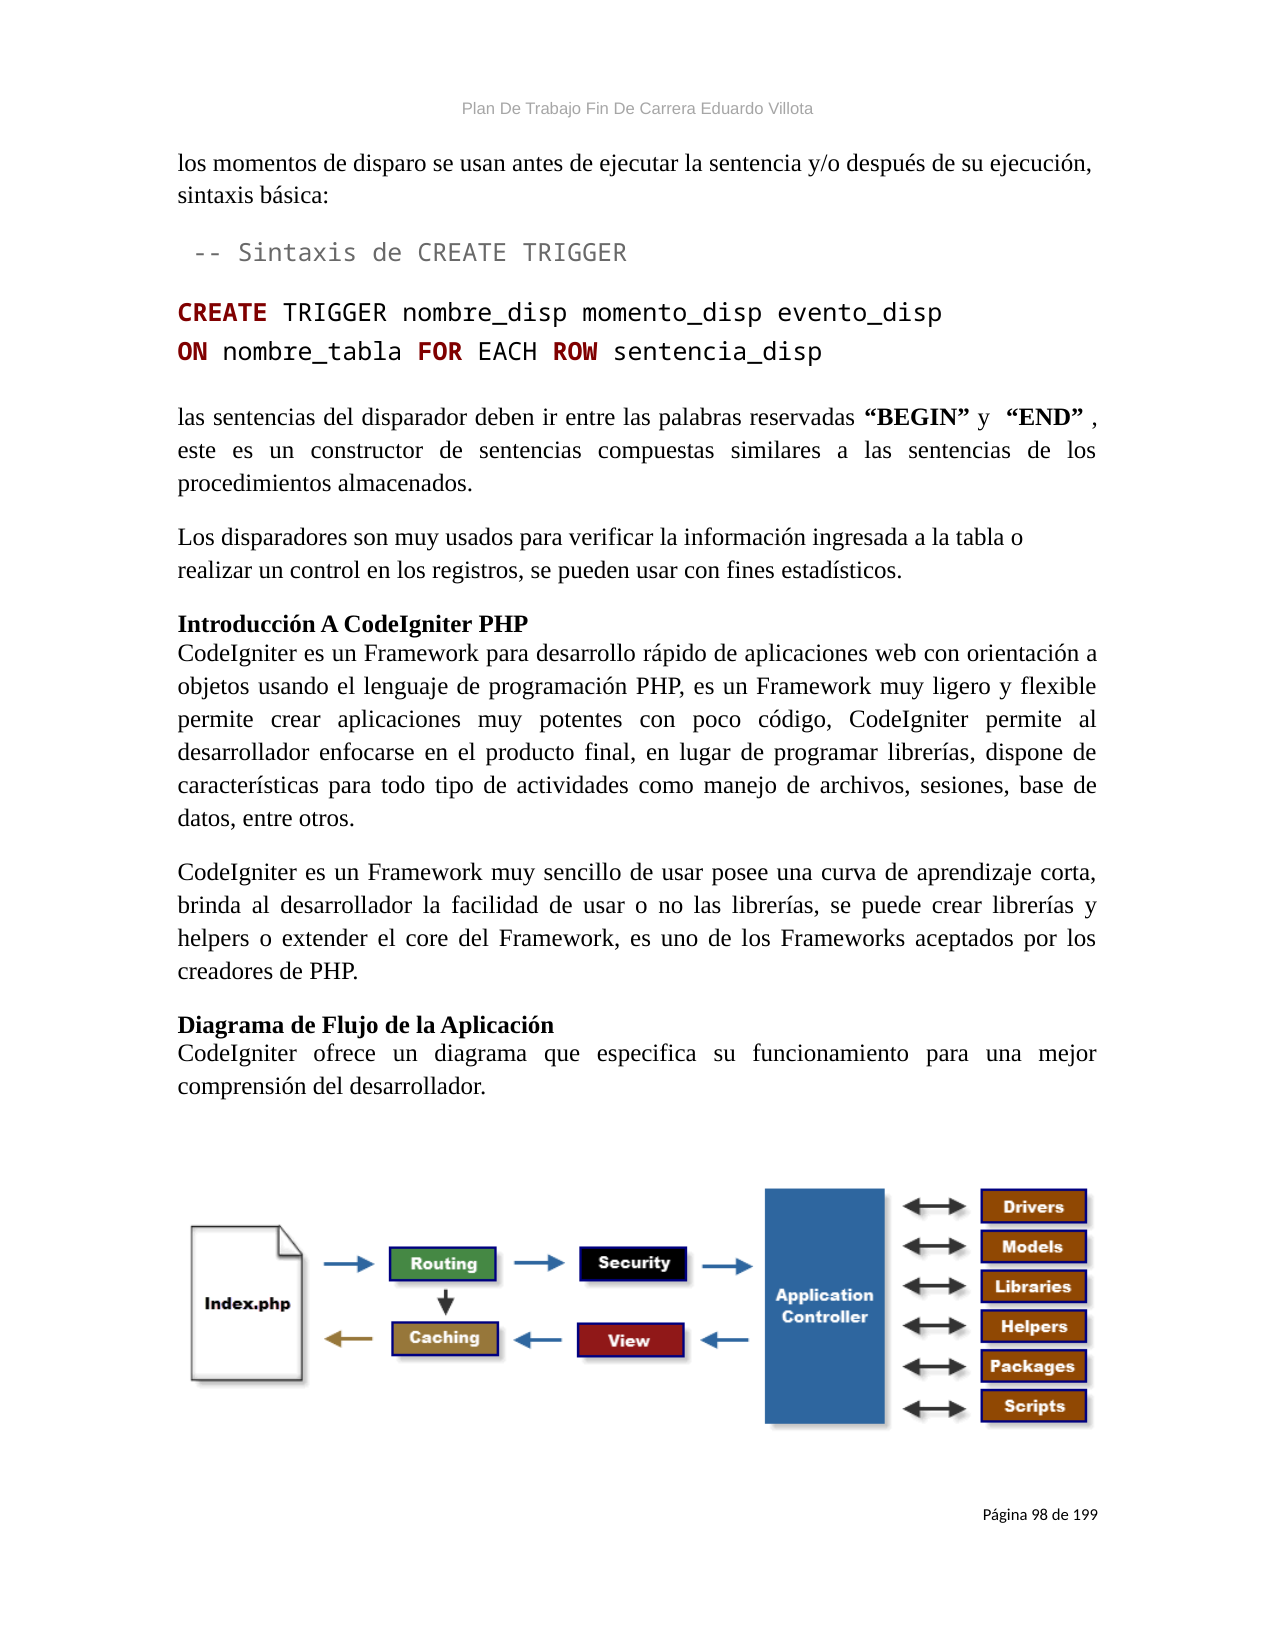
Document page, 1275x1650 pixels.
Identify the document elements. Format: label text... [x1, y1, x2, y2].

text Diagrama de Flujo de la Aplicación [177, 1010, 1098, 1038]
text los momentos de disparo se usan antes de ejecutar la sentencia y/o después de su ejecución, sintaxis básica: [177, 148, 1098, 209]
text Introducción A CodeIgniter PHP [177, 609, 1098, 638]
text CodeIgniter es un Framework para desarrollo rápido de aplicaciones web con orientación a objetos usando el lenguaje de programación PHP, es un Framework muy ligero y flexible permite crear aplicaciones muy potentes con poco código, CodeIgniter permite al desarrollador enfocarse en el producto final, en lugar de programar librerías, dispone de características para todo tipo de actividades como manejo de archivos, sesiones, base de datos, entre otros. [177, 638, 1098, 832]
text -- Sintaxis de CREATE TRIGGER [177, 234, 1098, 268]
text CREATE TRIGGER nombre_disp momento_disp evento_disp [177, 294, 1098, 328]
text Los disparadores son muy usados para verificar la información ingresada a la tabla o realizar un control en los registros, se pueden usar con fines estadísticos. [177, 522, 1098, 584]
picture [177, 1179, 1098, 1432]
text ON nombre_tabla FOR EACH ROW sentencia_disp [177, 334, 1098, 368]
text CodeIgniter ofrece un diagrama que especifica su funcionamiento para una mejor comprensión del desarrollador. [177, 1038, 1098, 1100]
text las sentencias del disparador deben ir entre las palabras reservadas “BEGIN” y “END” , este es un constructor de sentencias compuestas similares a las sentencias de los procedimientos almacenados. [177, 402, 1098, 497]
text CodeIgniter es un Framework muy sencillo de usar posee una curva de aprendizaje corta, brinda al desarrollador la facilidad de usar o no las librerías, se puede crear librerías y helpers o extender el core del Framework, es uno de los Frameworks aceptados por los creadores de PHP. [177, 857, 1098, 984]
